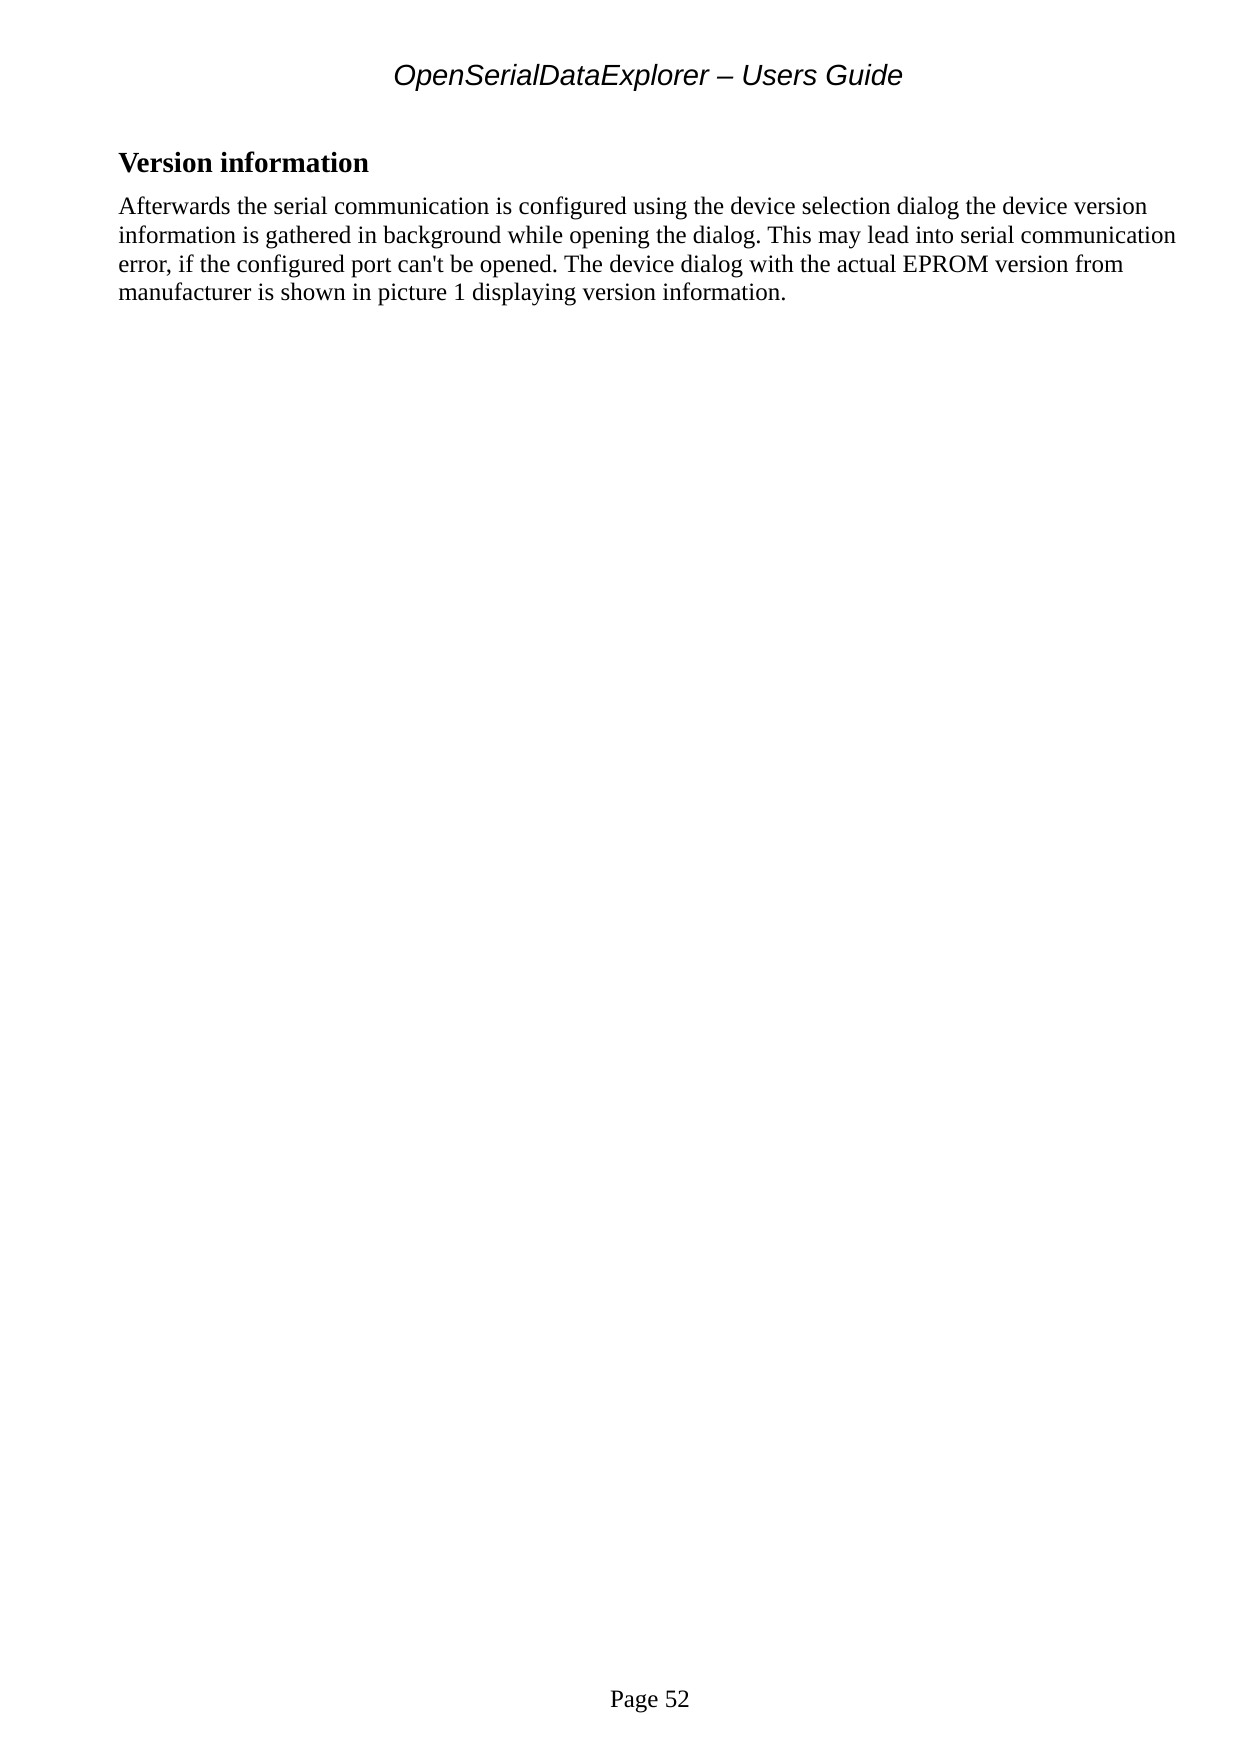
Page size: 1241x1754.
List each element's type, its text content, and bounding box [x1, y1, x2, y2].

subtitle Version information [118, 145, 1181, 179]
text Afterwards the serial communication is configured using the device selection dialog the device version information is gathered in background while opening the dialog. This may lead into serial communication error, if the configured port can't be opened. The device dialog with the actual EPROM version from manufacturer is shown in picture 1 displaying version information. [118, 191, 1181, 306]
